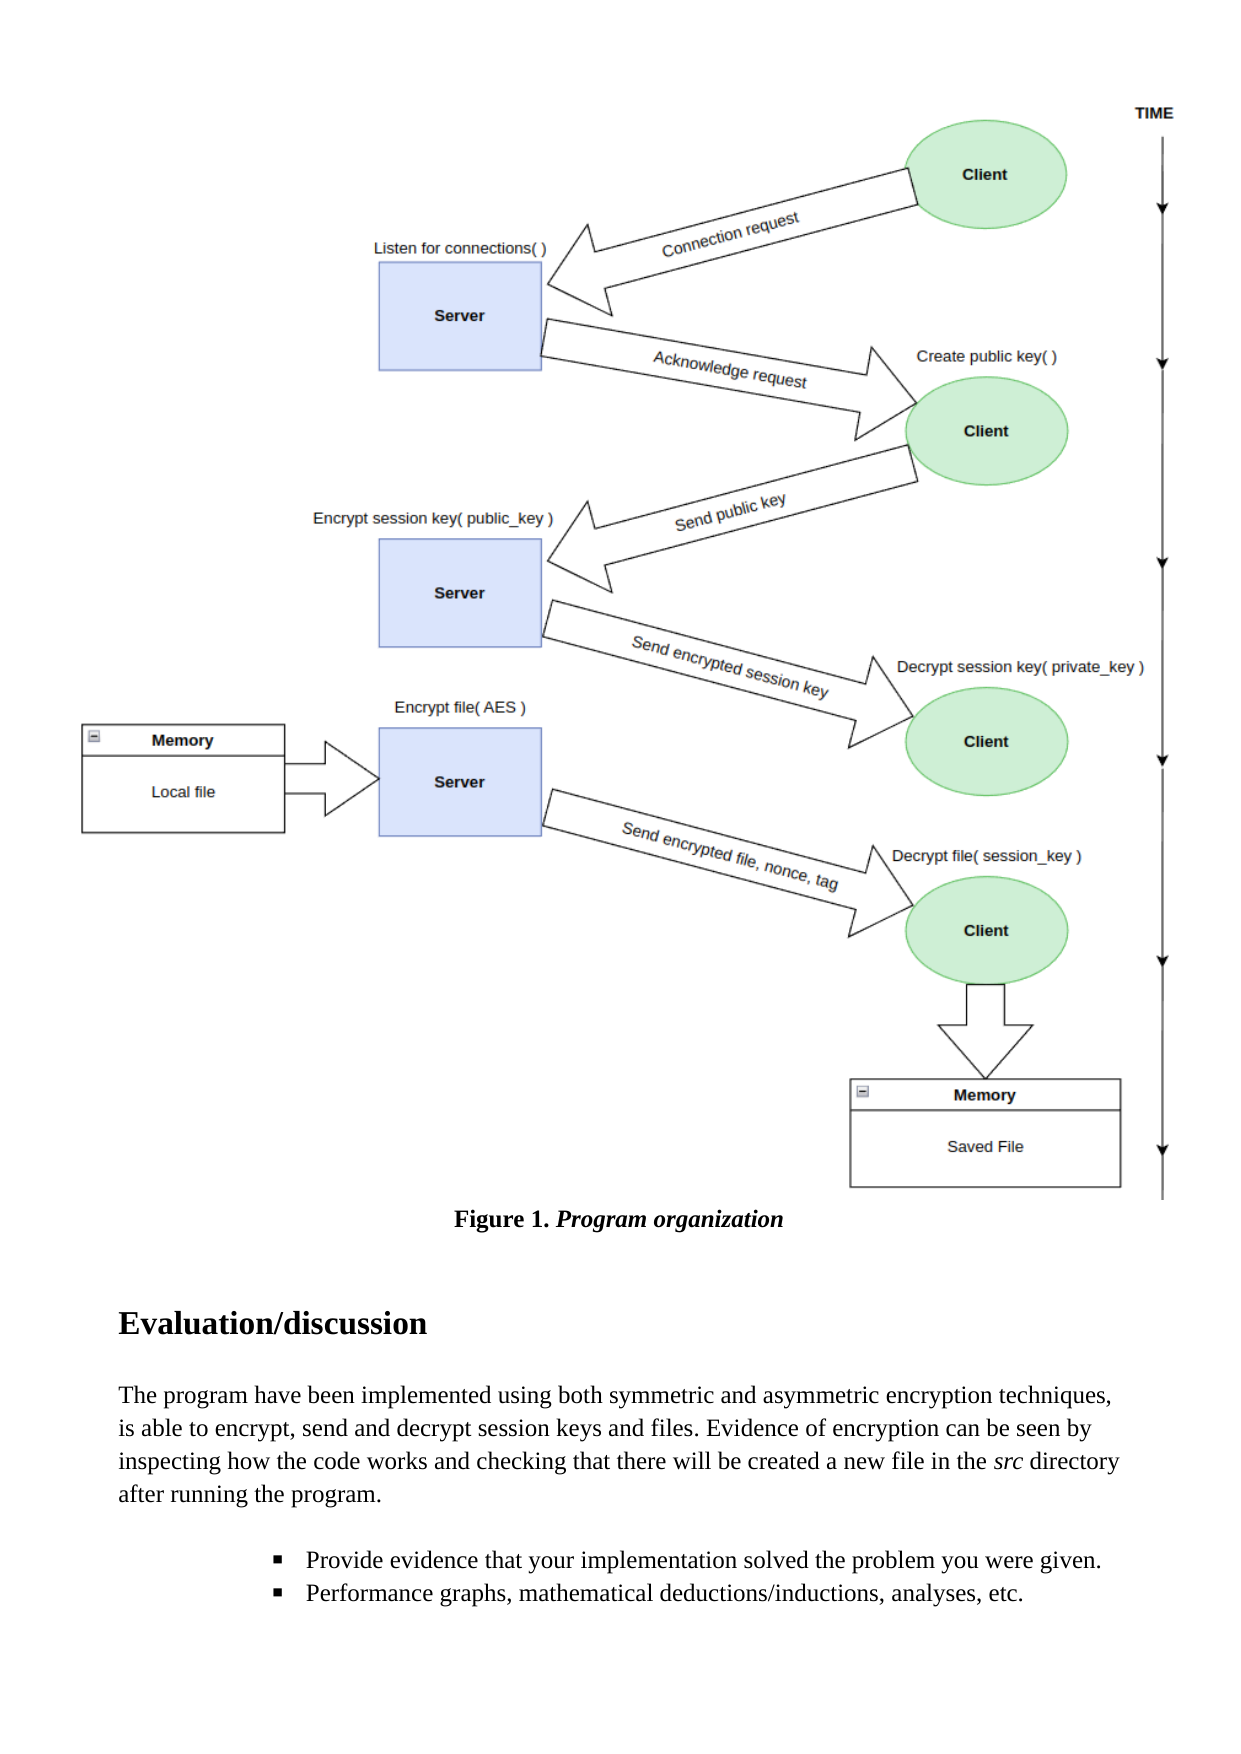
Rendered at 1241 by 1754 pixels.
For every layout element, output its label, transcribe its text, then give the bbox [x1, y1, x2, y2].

text Figure 1. Program organization [118, 1200, 1122, 1233]
text Evaluation/discussion [118, 1303, 1122, 1342]
list Provide evidence that your implementation solved the problem you were given. [268, 1545, 1122, 1574]
list Performance graphs, mathematical deductions/inductions, analyses, etc. [268, 1578, 1122, 1607]
picture [68, 99, 1186, 1200]
text The program have been implemented using both symmetric and asymmetric encryption techniques, is able to encrypt, send and decrypt session keys and files. Evidence of encryption can be seen by inspecting how the code works and checking that there will be created a new file in the src directory after running the program. [118, 1380, 1122, 1508]
